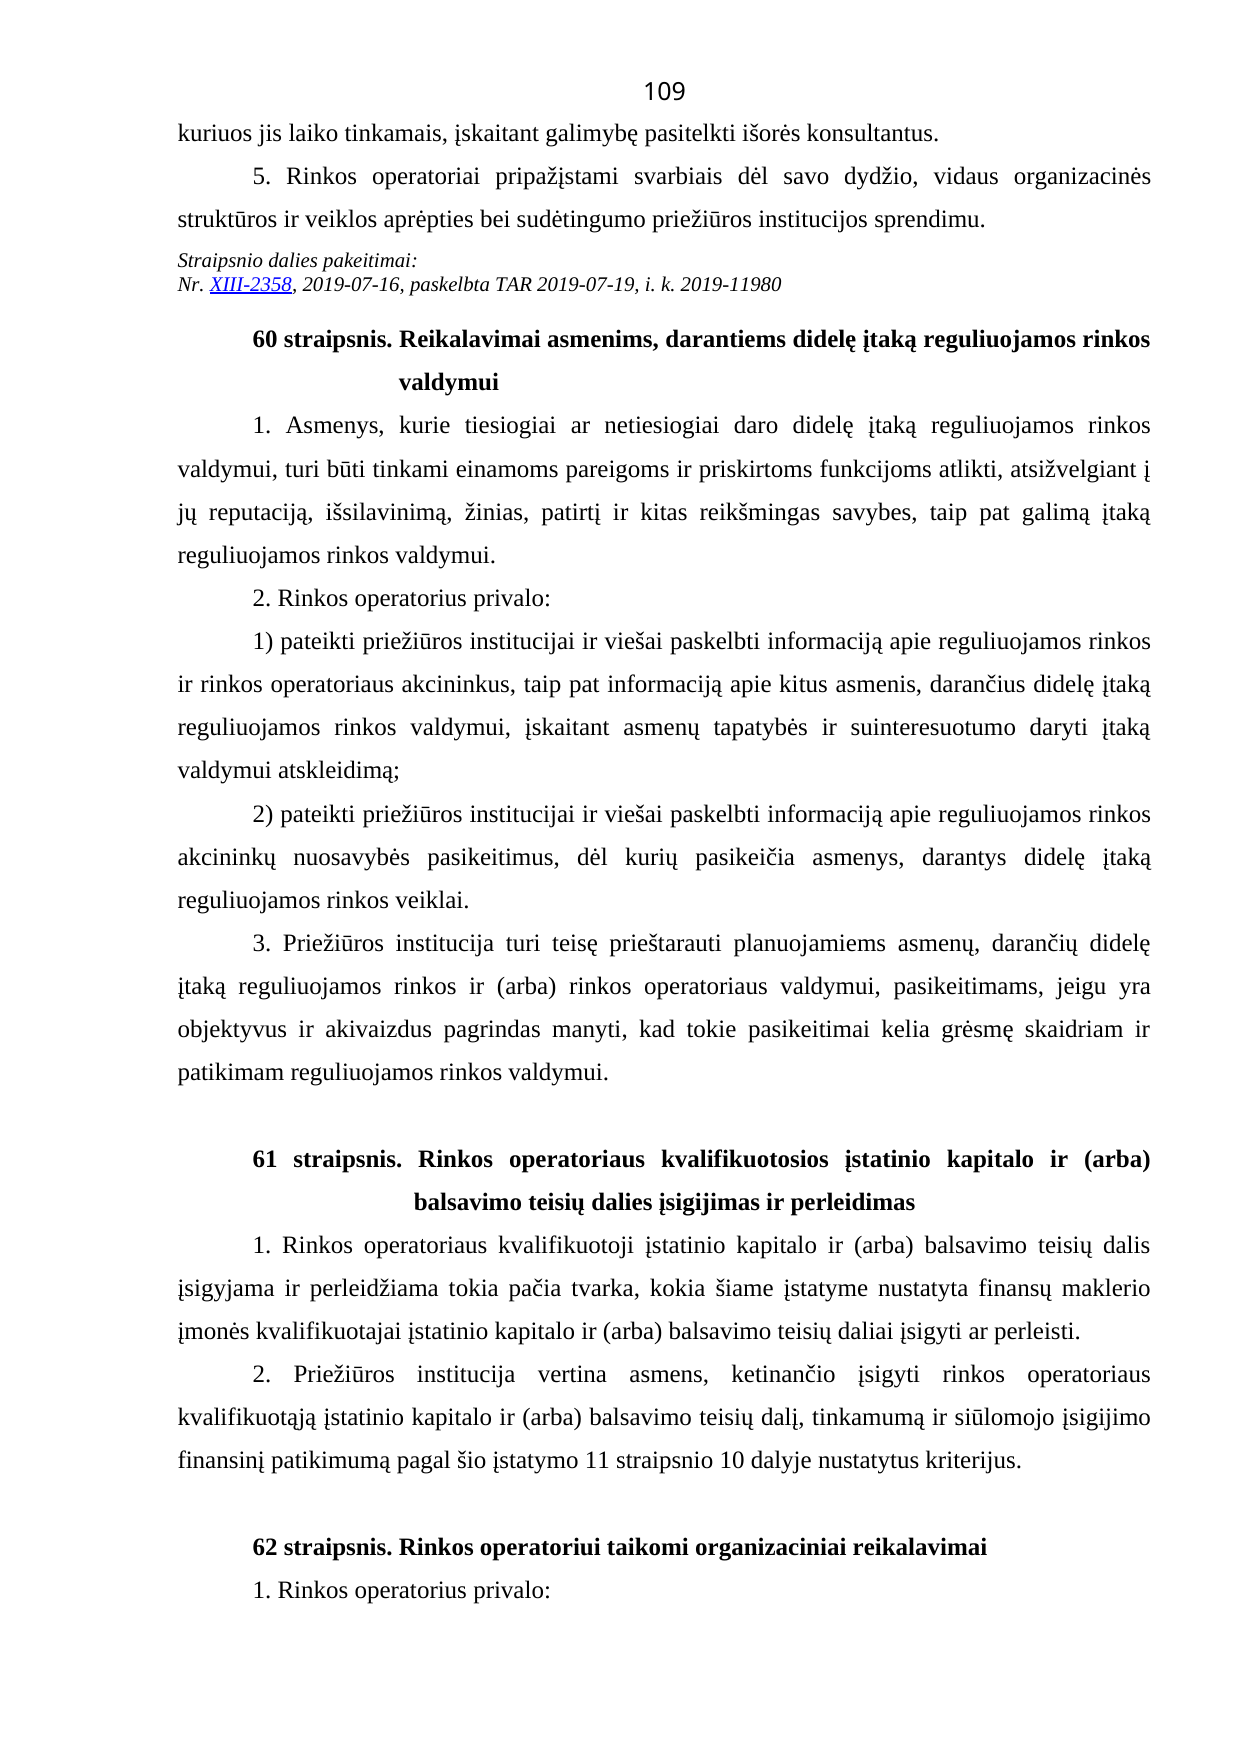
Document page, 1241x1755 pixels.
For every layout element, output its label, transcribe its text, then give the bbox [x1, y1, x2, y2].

text 61 straipsnis. Rinkos operatoriaus kvalifikuotosios įstatinio kapitalo ir (arba) balsavimo teisių dalies įsigijimas ir perleidimas [252, 1144, 1152, 1216]
text 62 straipsnis. Rinkos operatoriui taikomi organizaciniai reikalavimai [177, 1532, 1152, 1561]
text 2. Priežiūros institucija vertina asmens, ketinančio įsigyti rinkos operatoriaus kvalifikuotąją įstatinio kapitalo ir (arba) balsavimo teisių dalį, tinkamumą ir siūlomojo įsigijimo finansinį patikimumą pagal šio įstatymo 11 straipsnio 10 dalyje nustatytus kriterijus. [177, 1359, 1152, 1474]
text 2) pateikti priežiūros institucijai ir viešai paskelbti informaciją apie reguliuojamos rinkos akcininkų nuosavybės pasikeitimus, dėl kurių pasikeičia asmenys, darantys didelę įtaką reguliuojamos rinkos veiklai. [177, 799, 1152, 914]
text kuriuos jis laiko tinkamais, įskaitant galimybę pasitelkti išorės konsultantus. [177, 118, 1152, 147]
text 5. Rinkos operatoriai pripažįstami svarbiais dėl savo dydžio, vidaus organizacinės struktūros ir veiklos aprėpties bei sudėtingumo priežiūros institucijos sprendimu. [177, 161, 1152, 233]
text Nr. XIII-2358, 2019-07-16, paskelbta TAR 2019-07-19, i. k. 2019-11980 [177, 272, 1152, 296]
text Straipsnio dalies pakeitimai: [177, 247, 1152, 272]
text 1. Rinkos operatorius privalo: [177, 1575, 1152, 1604]
text 1. Rinkos operatoriaus kvalifikuotoji įstatinio kapitalo ir (arba) balsavimo teisių dalis įsigyjama ir perleidžiama tokia pačia tvarka, kokia šiame įstatyme nustatyta finansų maklerio įmonės kvalifikuotajai įstatinio kapitalo ir (arba) balsavimo teisių daliai įsigyti ar perleisti. [177, 1230, 1152, 1345]
text 1) pateikti priežiūros institucijai ir viešai paskelbti informaciją apie reguliuojamos rinkos ir rinkos operatoriaus akcininkus, taip pat informaciją apie kitus asmenis, darančius didelę įtaką reguliuojamos rinkos valdymui, įskaitant asmenų tapatybės ir suinteresuotumo daryti įtaką valdymui atskleidimą; [177, 626, 1152, 784]
text 1. Asmenys, kurie tiesiogiai ar netiesiogiai daro didelę įtaką reguliuojamos rinkos valdymui, turi būti tinkami einamoms pareigoms ir priskirtoms funkcijoms atlikti, atsižvelgiant į jų reputaciją, išsilavinimą, žinias, patirtį ir kitas reikšmingas savybes, taip pat galimą įtaką reguliuojamos rinkos valdymui. [177, 411, 1152, 569]
text 3. Priežiūros institucija turi teisę prieštarauti planuojamiems asmenų, darančių didelę įtaką reguliuojamos rinkos ir (arba) rinkos operatoriaus valdymui, pasikeitimams, jeigu yra objektyvus ir akivaizdus pagrindas manyti, kad tokie pasikeitimai kelia grėsmę skaidriam ir patikimam reguliuojamos rinkos valdymui. [177, 928, 1152, 1086]
text 2. Rinkos operatorius privalo: [177, 583, 1152, 612]
text 60 straipsnis. Reikalavimai asmenims, darantiems didelę įtaką reguliuojamos rinkos valdymui [252, 324, 1152, 396]
